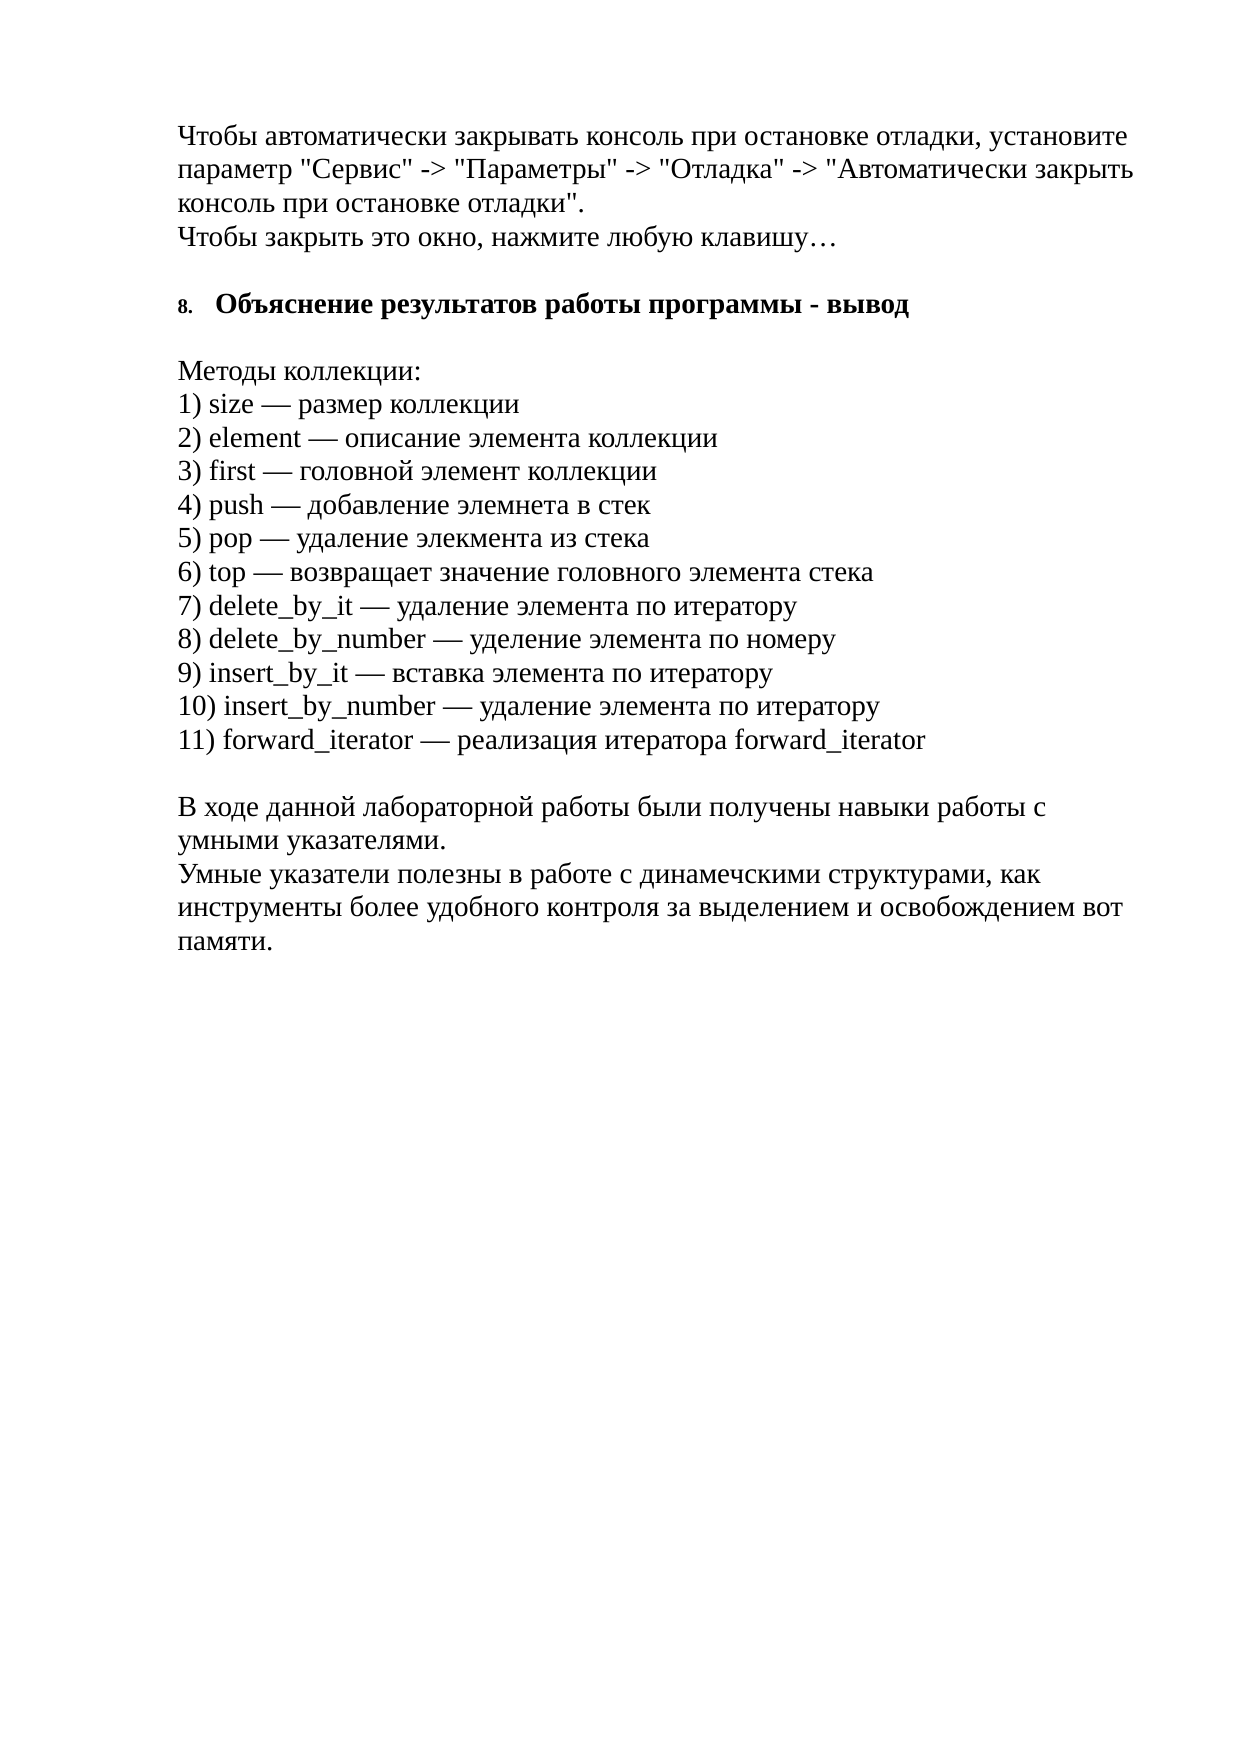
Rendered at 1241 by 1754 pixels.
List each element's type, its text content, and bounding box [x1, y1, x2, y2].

text В ходе данной лабораторной работы были получены навыки работы с умными указателями. [177, 789, 1152, 856]
text Чтобы автоматически закрывать консоль при остановке отладки, установите параметр "Сервис" -> "Параметры" -> "Отладка" -> "Автоматически закрыть консоль при остановке отладки". [177, 118, 1152, 219]
text Умные указатели полезны в работе с динамечскими структурами, как инструменты более удобного контроля за выделением и освобождением вот памяти. [177, 856, 1152, 957]
text Чтобы закрыть это окно, нажмите любую клавишу… [177, 219, 1152, 252]
list Объяснение результатов работы программы - вывод [177, 286, 1152, 319]
text Методы коллекции: 1) size — размер коллекции 2) element — описание элемента коллекции 3) first — головной элемент коллекции 4) push — добавление элемнета в стек 5) pop — удаление элекмента из стека 6) top — возвращает значение головного элемента стека 7) delete_by_it — удаление элемента по итератору 8) delete_by_number — уделение элемента по номеру 9) insert_by_it — вставка элемента по итератору 10) insert_by_number — удаление элемента по итератору 11) forward_iterator — реализация итератора forward_iterator [177, 353, 1152, 755]
